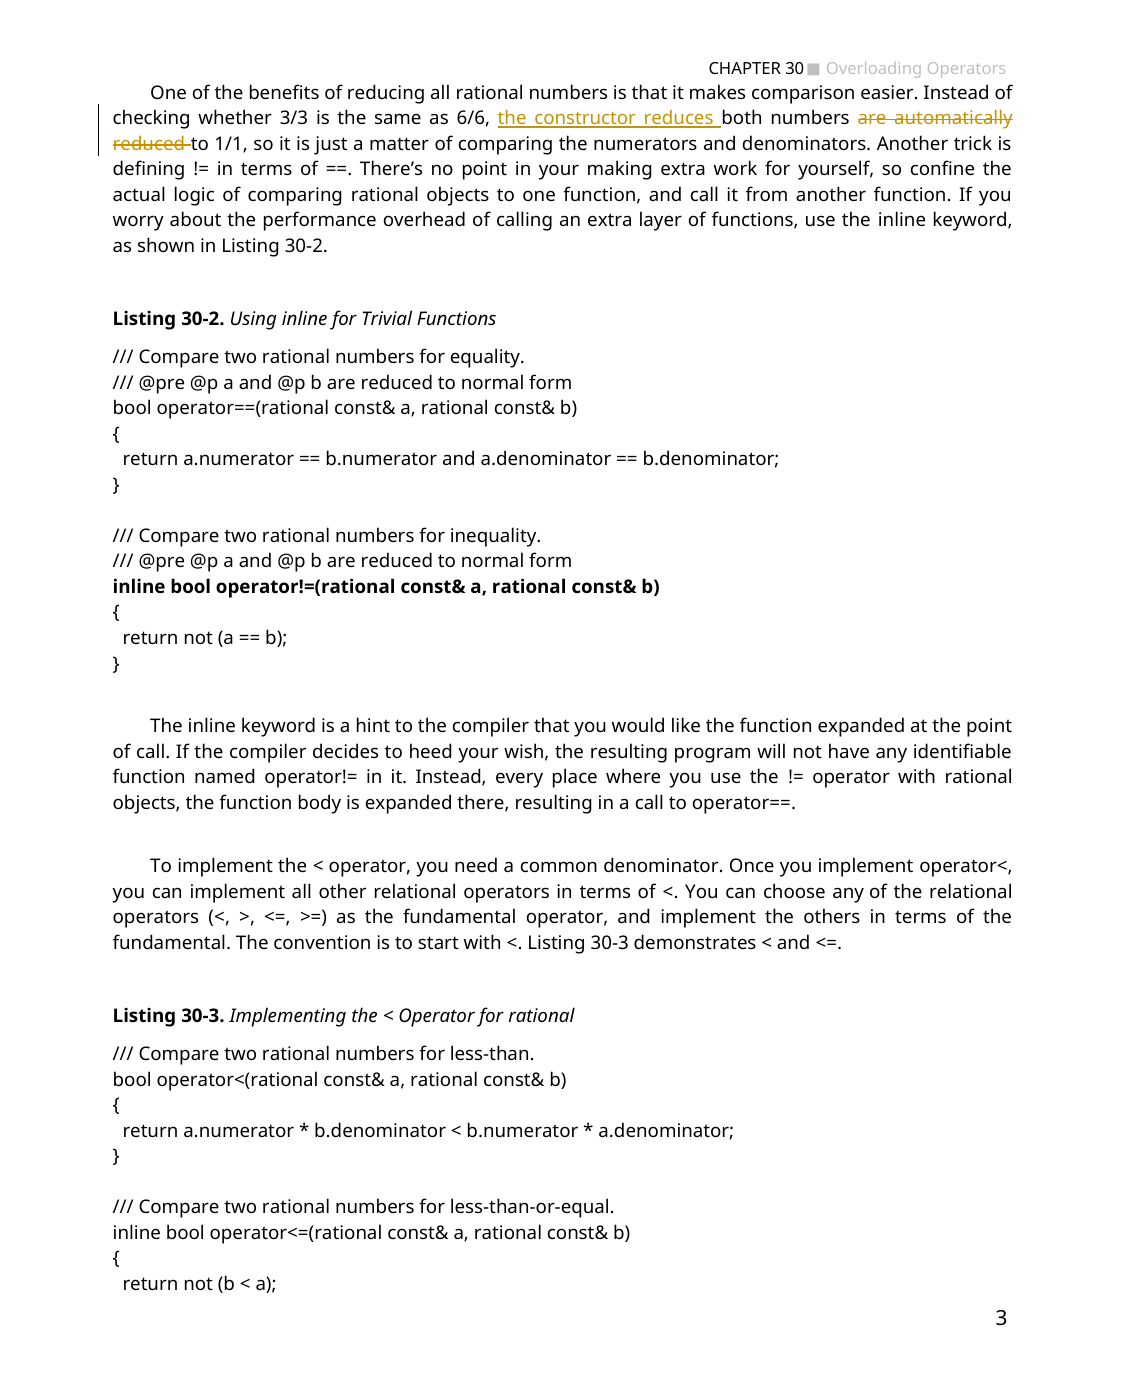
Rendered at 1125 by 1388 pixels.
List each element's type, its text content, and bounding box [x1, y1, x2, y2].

text One of the benefits of reducing all rational numbers is that it makes comparison easier. Instead of checking whether 3/3 is the same as 6/6, the constructor reduces both numbers to 1/1, so it is just a matter of comparing the numerators and denominators. Another trick is defining != in terms of ==. There’s no point in your making extra work for yourself, so confine the actual logic of comparing rational objects to one function, and call it from another function. If you worry about the performance overhead of calling an extra layer of functions, use the inline keyword, as shown in Listing 30-2. [112, 79, 1012, 258]
text { [112, 599, 1012, 624]
text return a.numerator == b.numerator and a.denominator == b.denominator; [112, 446, 1012, 471]
text return not (b < a); [112, 1270, 1012, 1296]
text /// Compare two rational numbers for inequality. [112, 522, 1012, 548]
text Listing 30-2. Using inline for Trivial Functions [112, 306, 1012, 331]
text To implement the < operator, you need a common denominator. Once you implement operator<, you can implement all other relational operators in terms of <. You can choose any of the relational operators (<, >, <=, >=) as the fundamental operator, and implement the others in terms of the fundamental. The convention is to start with <. Listing 30-3 demonstrates < and <=. [112, 852, 1012, 954]
text return a.numerator * b.denominator < b.numerator * a.denominator; [112, 1117, 1012, 1142]
text /// @pre @p a and @p b are reduced to normal form [112, 548, 1012, 573]
text bool operator<(rational const& a, rational const& b) [112, 1066, 1012, 1091]
text { [112, 1091, 1012, 1117]
text /// Compare two rational numbers for equality. [112, 343, 1012, 369]
text return not (a == b); [112, 624, 1012, 650]
text The inline keyword is a hint to the compiler that you would like the function expanded at the point of call. If the compiler decides to heed your wish, the resulting program will not have any identifiable function named operator!= in it. Instead, every place where you use the != operator with rational objects, the function body is expanded there, resulting in a call to operator==. [112, 713, 1012, 815]
text } [112, 650, 1012, 675]
text { [112, 420, 1012, 446]
text /// Compare two rational numbers for less-than. [112, 1040, 1012, 1066]
text inline bool operator!=(rational const& a, rational const& b) [112, 573, 1012, 599]
text bool operator==(rational const& a, rational const& b) [112, 394, 1012, 420]
text Listing 30-3. Implementing the < Operator for rational [112, 1002, 1012, 1028]
text { [112, 1244, 1012, 1270]
text /// @pre @p a and @p b are reduced to normal form [112, 369, 1012, 394]
text } [112, 471, 1012, 497]
text } [112, 1142, 1012, 1168]
text /// Compare two rational numbers for less-than-or-equal. [112, 1193, 1012, 1219]
text inline bool operator<=(rational const& a, rational const& b) [112, 1219, 1012, 1244]
